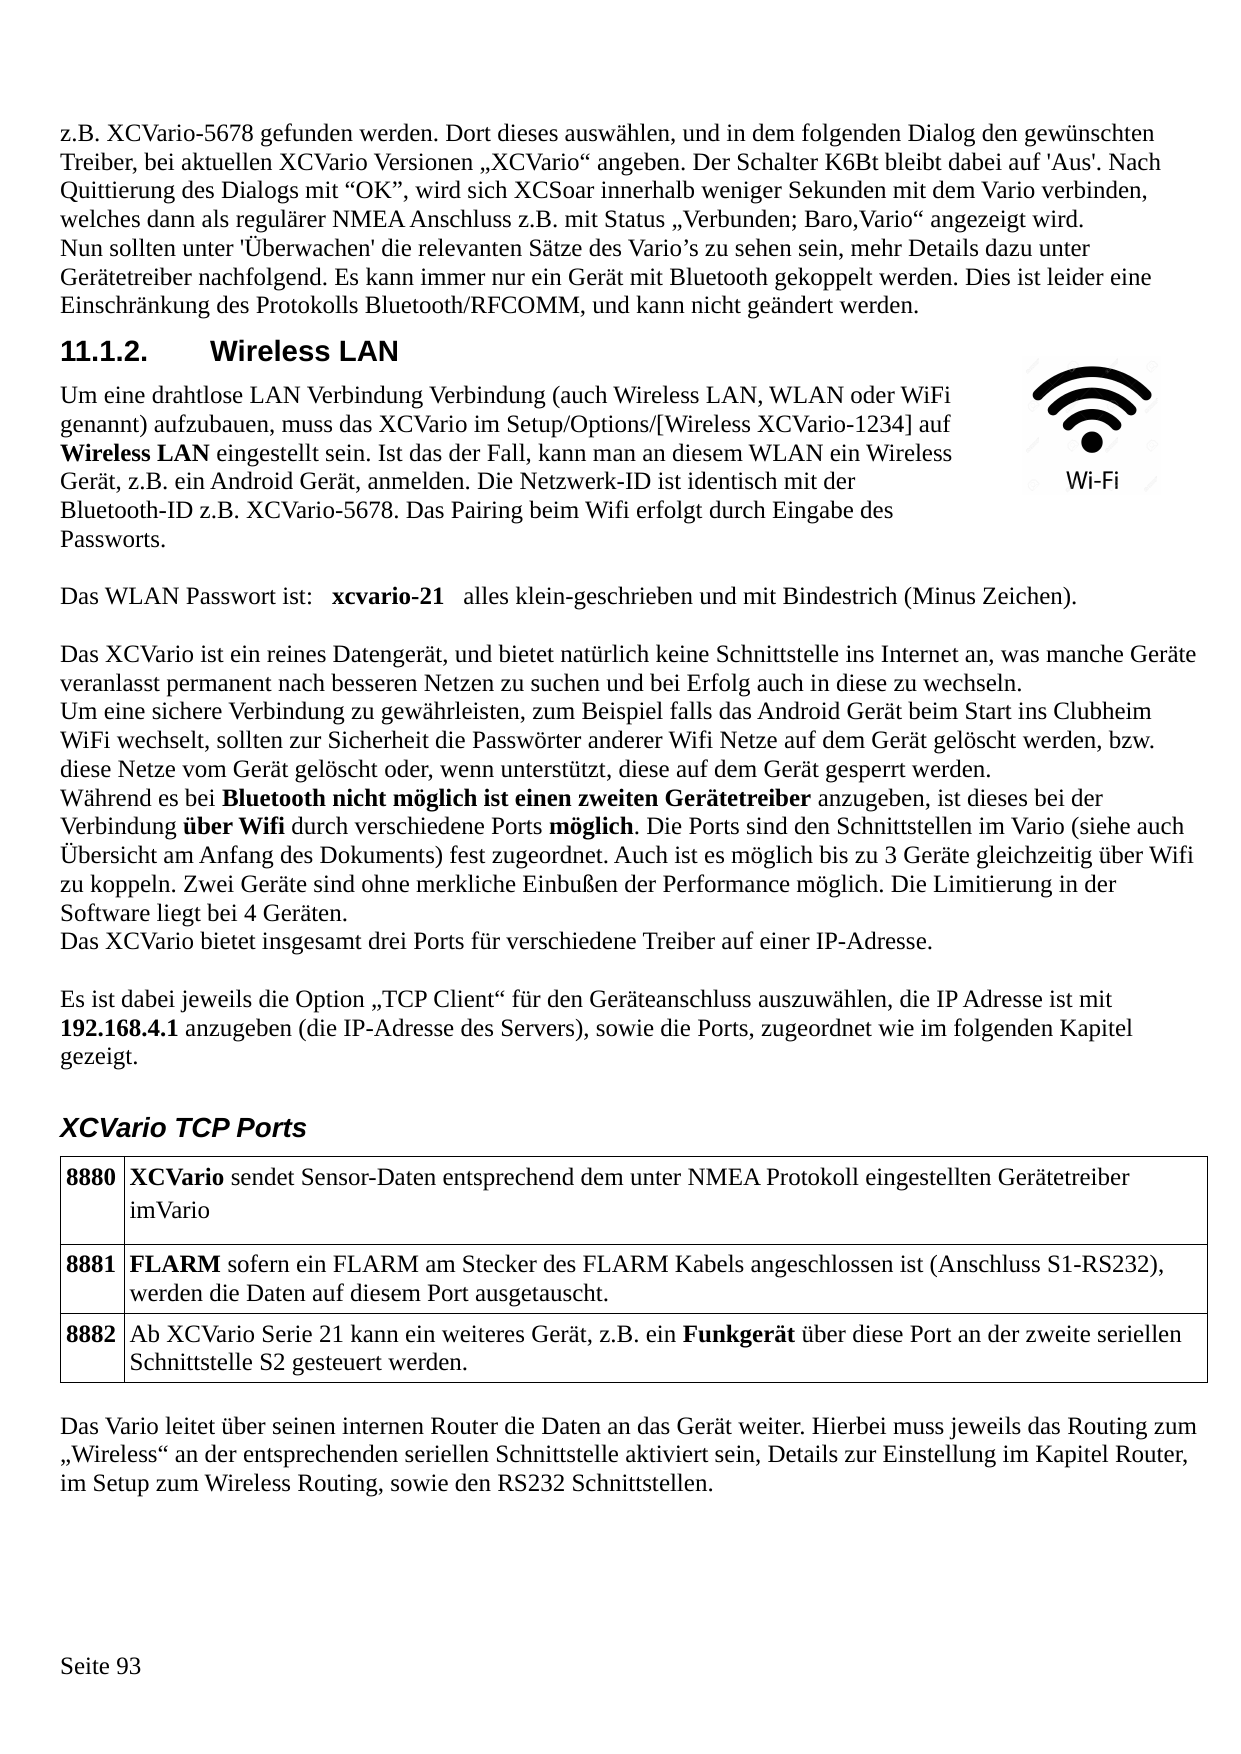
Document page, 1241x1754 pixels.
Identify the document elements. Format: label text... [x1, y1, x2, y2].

picture [1022, 356, 1162, 495]
subtitle Wireless LAN [60, 334, 1207, 368]
text Das Vario leitet über seinen internen Router die Daten an das Gerät weiter. Hierbei muss jeweils das Routing zum „Wireless“ an der entsprechenden seriellen Schnittstelle aktiviert sein, Details zur Einstellung im Kapitel Router, im Setup zum Wireless Routing, sowie den RS232 Schnittstellen. [60, 1411, 1207, 1497]
table_header XCVario sendet Sensor-Daten entsprechend dem unter NMEA Protokoll eingestellten Gerätetreiber imVario [125, 1157, 1207, 1244]
table_cell Ab XCVario Serie 21 kann ein weiteres Gerät, z.B. ein Funkgerät über diese Port an der zweite seriellen Schnittstelle S2 gesteuert werden. [125, 1314, 1207, 1382]
text Um eine sichere Verbindung zu gewährleisten, zum Beispiel falls das Android Gerät beim Start ins Clubheim WiFi wechselt, sollten zur Sicherheit die Passwörter anderer Wifi Netze auf dem Gerät gelöscht werden, bzw. diese Netze vom Gerät gelöscht oder, wenn unterstützt, diese auf dem Gerät gesperrt werden. [60, 696, 1207, 783]
subtitle XCVario TCP Ports [60, 1111, 1207, 1143]
text Um eine drahtlose LAN Verbindung Verbindung (auch Wireless LAN, WLAN oder WiFi genannt) aufzubauen, muss das XCVario im Setup/Options/[Wireless XCVario-1234] auf Wireless LAN eingestellt sein. Ist das der Fall, kann man an diesem WLAN ein Wireless Gerät, z.B. ein Android Gerät, anmelden. Die Netzwerk-ID ist identisch mit der Bluetooth-ID z.B. XCVario-5678. Das Pairing beim Wifi erfolgt durch Eingabe des Passworts. [60, 380, 1207, 553]
table_cell 8881 [61, 1245, 124, 1313]
table_cell 8882 [61, 1314, 124, 1382]
text Das XCVario bietet insgesamt drei Ports für verschiedene Treiber auf einer IP-Adresse. [60, 926, 1207, 955]
text Nun sollten unter 'Überwachen' die relevanten Sätze des Vario’s zu sehen sein, mehr Details dazu unter Gerätetreiber nachfolgend. Es kann immer nur ein Gerät mit Bluetooth gekoppelt werden. Dies ist leider eine Einschränkung des Protokolls Bluetooth/RFCOMM, und kann nicht geändert werden. [60, 233, 1207, 319]
text Es ist dabei jeweils die Option „TCP Client“ für den Geräteanschluss auszuwählen, die IP Adresse ist mit 192.168.4.1 anzugeben (die IP-Adresse des Servers), sowie die Ports, zugeordnet wie im folgenden Kapitel gezeigt. [60, 984, 1207, 1070]
text z.B. XCVario-5678 gefunden werden. Dort dieses auswählen, und in dem folgenden Dialog den gewünschten Treiber, bei aktuellen XCVario Versionen „XCVario“ angeben. Der Schalter K6Bt bleibt dabei auf 'Aus'. Nach Quittierung des Dialogs mit “OK”, wird sich XCSoar innerhalb weniger Sekunden mit dem Vario verbinden, welches dann als regulärer NMEA Anschluss z.B. mit Status „Verbunden; Baro,Vario“ angezeigt wird. [60, 118, 1207, 233]
table_cell FLARM sofern ein FLARM am Stecker des FLARM Kabels angeschlossen ist (Anschluss S1-RS232), werden die Daten auf diesem Port ausgetauscht. [125, 1245, 1207, 1313]
table_header 8880 [61, 1157, 124, 1244]
text Während es bei Bluetooth nicht möglich ist einen zweiten Gerätetreiber anzugeben, ist dieses bei der Verbindung über Wifi durch verschiedene Ports möglich. Die Ports sind den Schnittstellen im Vario (siehe auch Übersicht am Anfang des Dokuments) fest zugeordnet. Auch ist es möglich bis zu 3 Geräte gleichzeitig über Wifi zu koppeln. Zwei Geräte sind ohne merkliche Einbußen der Performance möglich. Die Limitierung in der Software liegt bei 4 Geräten. [60, 783, 1207, 926]
text Das XCVario ist ein reines Datengerät, und bietet natürlich keine Schnittstelle ins Internet an, was manche Geräte veranlasst permanent nach besseren Netzen zu suchen und bei Erfolg auch in diese zu wechseln. [60, 639, 1207, 696]
text Das WLAN Passwort ist: xcvario-21 alles klein-geschrieben und mit Bindestrich (Minus Zeichen). [60, 581, 1207, 610]
